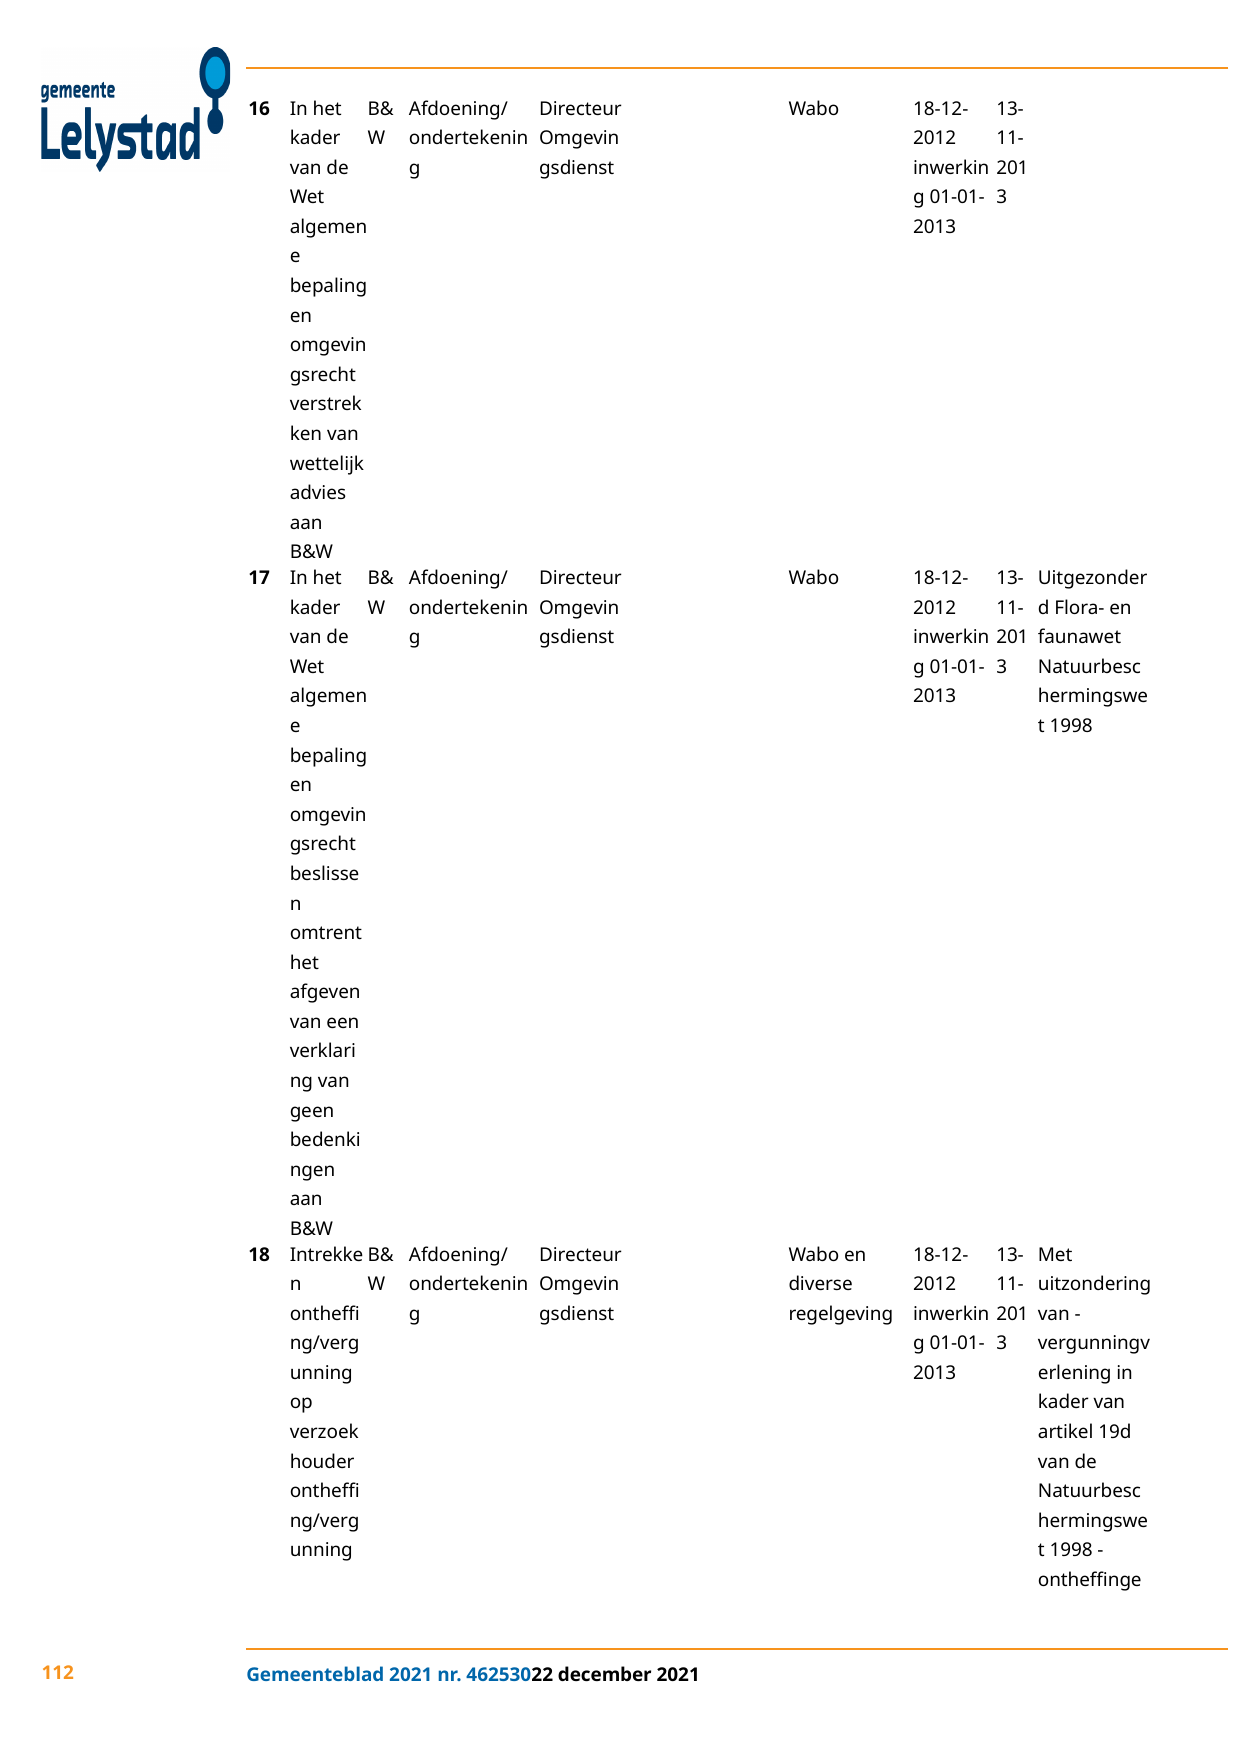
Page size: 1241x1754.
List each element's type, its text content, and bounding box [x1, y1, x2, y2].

table_cell Afdoening/ondertekening [409, 1241, 539, 1592]
table_cell [622, 95, 705, 564]
table_cell [705, 564, 788, 1241]
table_cell 18 [248, 1241, 289, 1592]
table_cell Intrekken ontheffing/vergunning op verzoek houder ontheffing/vergunning [290, 1241, 367, 1592]
table_cell [705, 1241, 788, 1592]
table_cell B&W [367, 1241, 409, 1592]
table_cell Directeur Omgevingsdienst [539, 95, 622, 564]
table_cell 13-11-2013 [996, 95, 1038, 564]
table_cell B&W [367, 95, 409, 564]
table_cell Directeur Omgevingsdienst [539, 1241, 622, 1592]
table_cell Wabo en diverse regelgeving [788, 1241, 913, 1592]
table_cell 18-12-2012 inwerking 01-01-2013 [913, 95, 996, 564]
table_cell 18-12-2012 inwerking 01-01-2013 [913, 564, 996, 1241]
table_cell Wabo [788, 564, 913, 1241]
table_cell Afdoening/ondertekening [409, 564, 539, 1241]
table_cell 17 [248, 564, 289, 1241]
table_cell [1038, 95, 1152, 564]
table_cell 18-12-2012 inwerking 01-01-2013 [913, 1241, 996, 1592]
table_cell [705, 95, 788, 564]
table_cell 13-11-2013 [996, 564, 1038, 1241]
table_cell 16 [248, 95, 289, 564]
table_cell In het kader van de Wet algemene bepalingen omgevingsrecht beslissen omtrent het afgeven van een verklaring van geen bedenkingen aan B&W [290, 564, 367, 1241]
table_cell [622, 1241, 705, 1592]
table_cell Afdoening/ondertekening [409, 95, 539, 564]
table_cell Uitgezonderd Flora- en faunawet Natuurbeschermingswet 1998 [1038, 564, 1152, 1241]
table_cell Met uitzondering van - vergunningverlening in kader van artikel 19d van de Natuurbeschermingswet 1998 -ontheffinge [1038, 1241, 1152, 1592]
table_cell Directeur Omgevingsdienst [539, 564, 622, 1241]
table_cell B&W [367, 564, 409, 1241]
table_cell [622, 564, 705, 1241]
table_cell Wabo [788, 95, 913, 564]
table_cell 13-11-2013 [996, 1241, 1038, 1592]
picture [41, 47, 231, 172]
table_cell In het kader van de Wet algemene bepalingen omgevingsrecht verstrekken van wettelijk advies aan B&W [290, 95, 367, 564]
